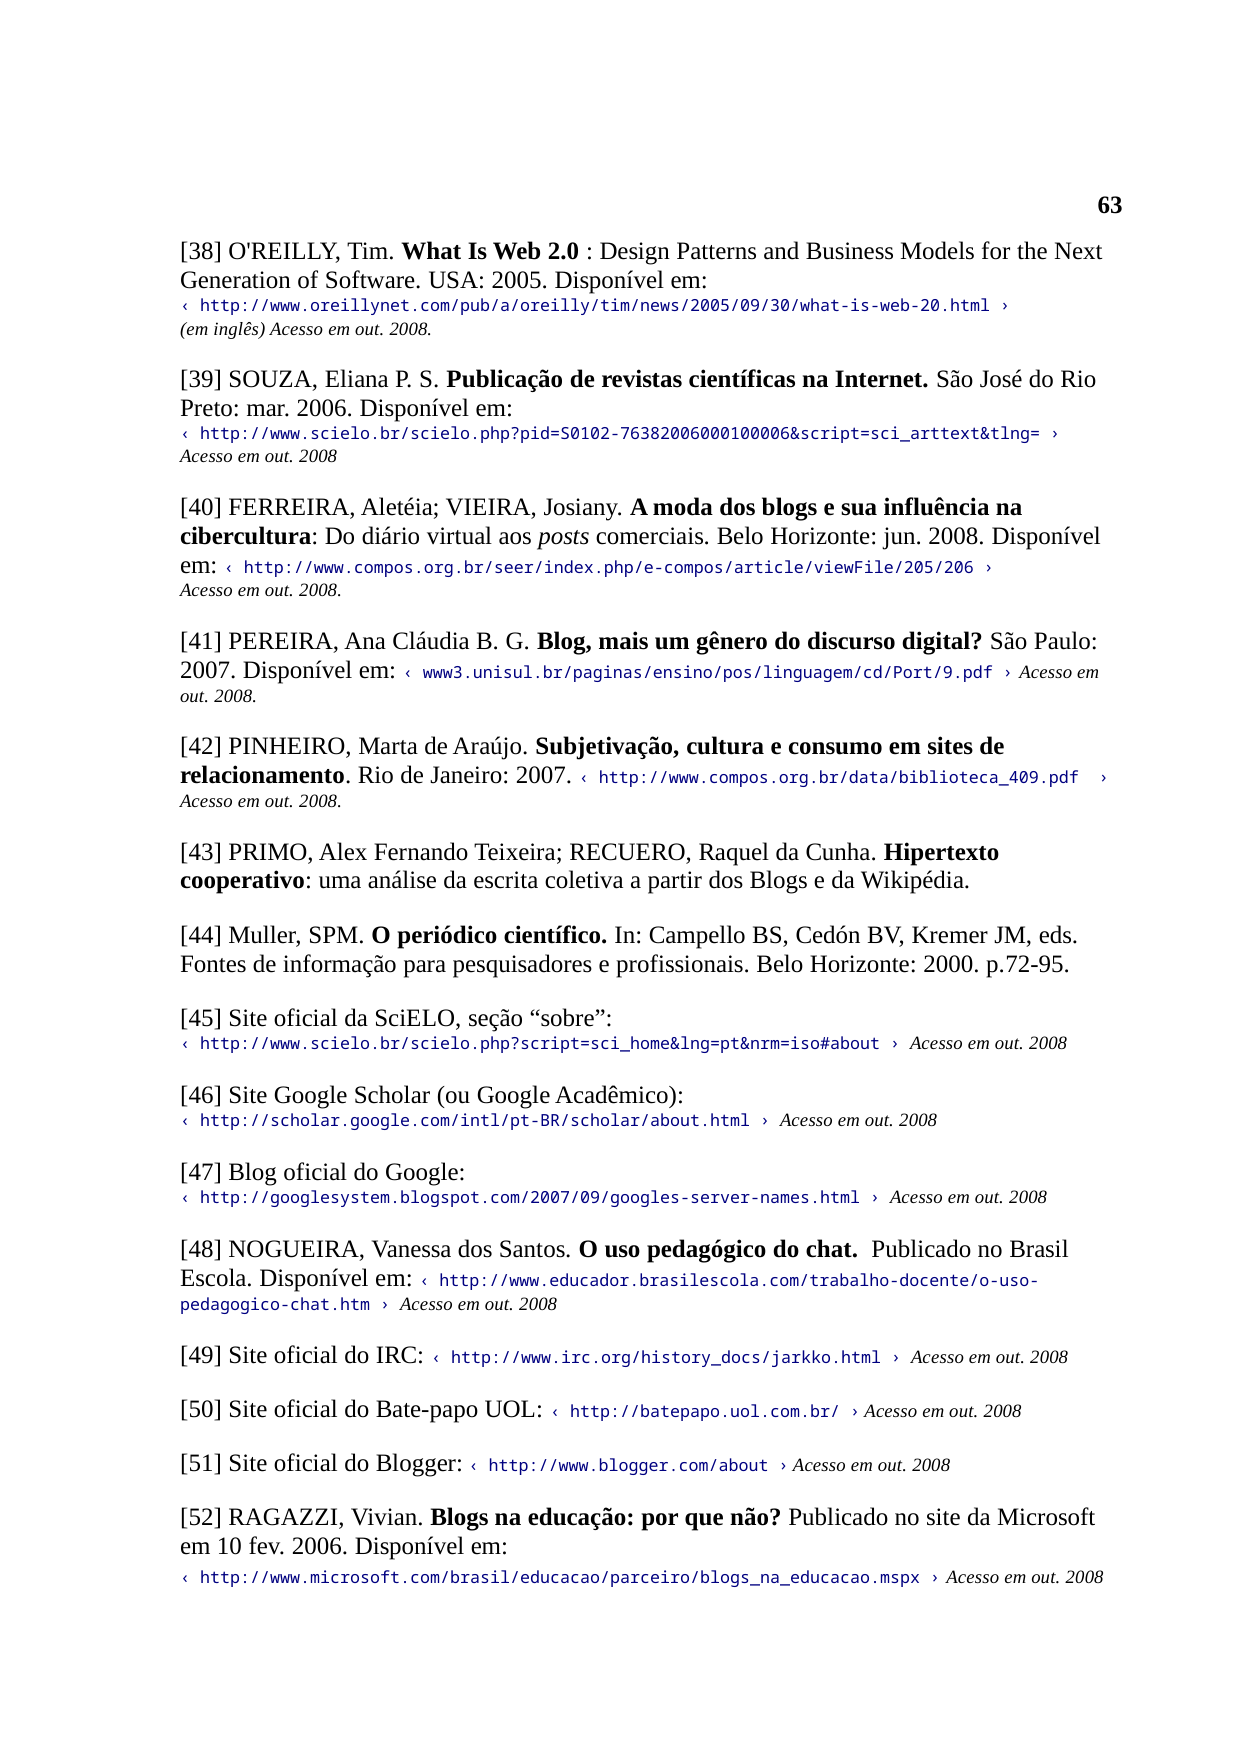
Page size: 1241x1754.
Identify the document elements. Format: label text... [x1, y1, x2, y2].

text [41] PEREIRA, Ana Cláudia B. G. Blog, mais um gênero do discurso digital? São Paulo: 2007. Disponível em: ‹ www3.unisul.br/paginas/ensino/pos/linguagem/cd/Port/9.pdf › Acesso em out. 2008. [180, 626, 1122, 706]
text [51] Site oficial do Blogger: ‹ http://www.blogger.com/about › Acesso em out. 2008 [180, 1448, 1122, 1477]
text [38] O'REILLY, Tim. What Is Web 2.0 : Design Patterns and Business Models for the Next Generation of Software. USA: 2005. Disponível em: ‹ http://www.oreillynet.com/pub/a/oreilly/tim/news/2005/09/30/what-is-web-20.html › (em inglês) Acesso em out. 2008. [180, 236, 1122, 339]
text [47] Blog oficial do Google: ‹ http://googlesystem.blogspot.com/2007/09/googles-server-names.html › Acesso em out. 2008 [180, 1157, 1122, 1209]
text [50] Site oficial do Bate-papo UOL: ‹ http://batepapo.uol.com.br/ › Acesso em out. 2008 [180, 1394, 1122, 1423]
text [45] Site oficial da SciELO, seção “sobre”: ‹ http://www.scielo.br/scielo.php?script=sci_home&lng=pt&nrm=iso#about › Acesso em out. 2008 [180, 1003, 1122, 1055]
text [44] Muller, SPM. O periódico científico. In: Campello BS, Cedón BV, Kremer JM, eds. Fontes de informação para pesquisadores e profissionais. Belo Horizonte: 2000. p.72-95. [180, 919, 1122, 978]
text [39] SOUZA, Eliana P. S. Publicação de revistas científicas na Internet. São José do Rio Preto: mar. 2006. Disponível em: ‹ http://www.scielo.br/scielo.php?pid=S0102-76382006000100006&script=sci_arttext&tlng= › Acesso em out. 2008 [180, 364, 1122, 467]
text [46] Site Google Scholar (ou Google Acadêmico): ‹ http://scholar.google.com/intl/pt-BR/scholar/about.html › Acesso em out. 2008 [180, 1080, 1122, 1132]
text [49] Site oficial do IRC: ‹ http://www.irc.org/history_docs/jarkko.html › Acesso em out. 2008 [180, 1340, 1122, 1369]
text [40] FERREIRA, Aletéia; VIEIRA, Josiany. A moda dos blogs e sua influência na cibercultura: Do diário virtual aos posts comerciais. Belo Horizonte: jun. 2008. Disponível em: ‹ http://www.compos.org.br/seer/index.php/e-compos/article/viewFile/205/206 › Acesso em out. 2008. [180, 492, 1122, 601]
text [48] NOGUEIRA, Vanessa dos Santos. O uso pedagógico do chat. Publicado no Brasil Escola. Disponível em: ‹ http://www.educador.brasilescola.com/trabalho-docente/o-uso-pedagogico-chat.htm › Acesso em out. 2008 [180, 1234, 1122, 1315]
text [52] RAGAZZI, Vivian. Blogs na educação: por que não? Publicado no site da Microsoft em 10 fev. 2006. Disponível em: ‹ http://www.microsoft.com/brasil/educacao/parceiro/blogs_na_educacao.mspx › Acesso em out. 2008 [180, 1502, 1122, 1589]
text [42] PINHEIRO, Marta de Araújo. Subjetivação, cultura e consumo em sites de relacionamento. Rio de Janeiro: 2007. ‹ http://www.compos.org.br/data/biblioteca_409.pdf › Acesso em out. 2008. [180, 731, 1122, 811]
text [43] PRIMO, Alex Fernando Teixeira; RECUERO, Raquel da Cunha. Hipertexto cooperativo: uma análise da escrita coletiva a partir dos Blogs e da Wikipédia. [180, 836, 1122, 894]
